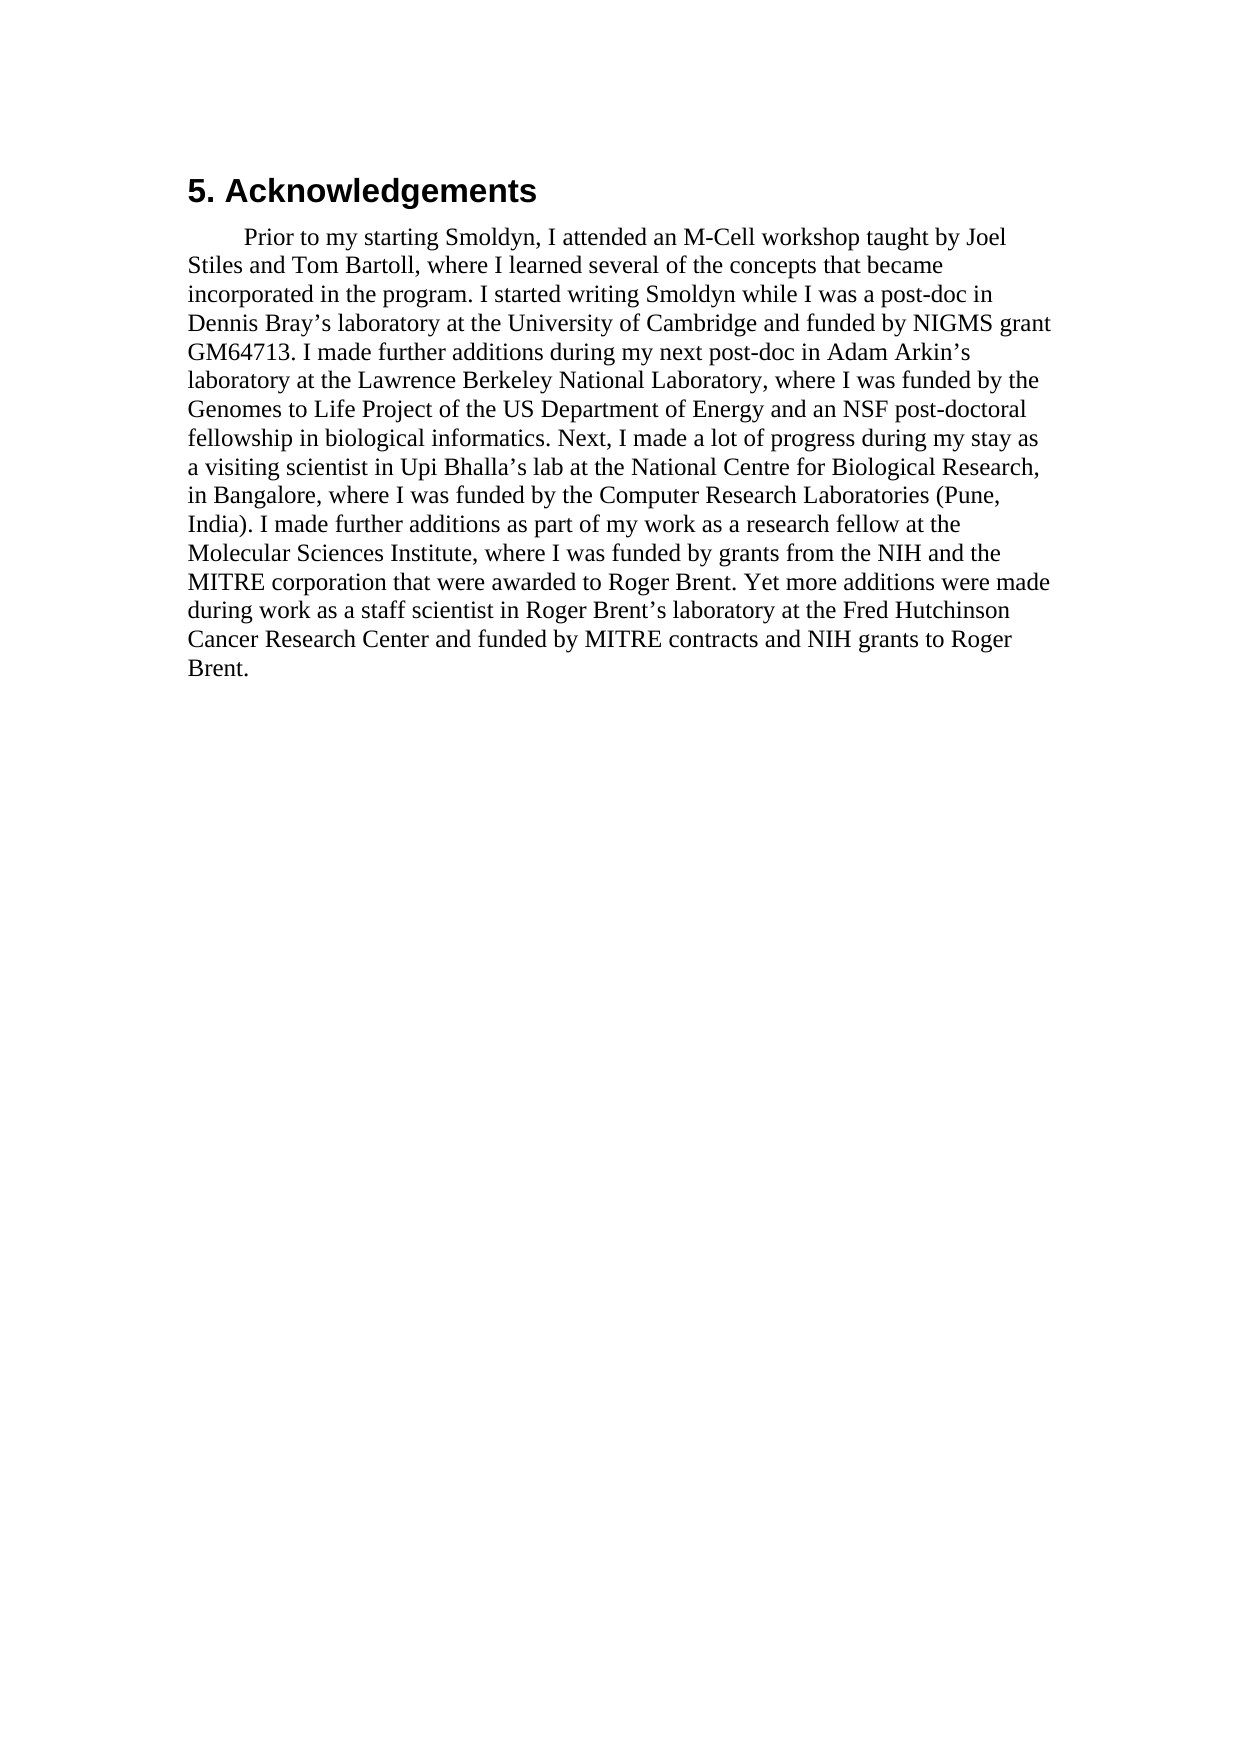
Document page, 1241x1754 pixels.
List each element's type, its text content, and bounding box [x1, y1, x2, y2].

subtitle 5. Acknowledgements [187, 171, 1053, 209]
text Prior to my starting Smoldyn, I attended an M-Cell workshop taught by Joel Stiles and Tom Bartoll, where I learned several of the concepts that became incorporated in the program. I started writing Smoldyn while I was a post-doc in Dennis Bray’s laboratory at the University of Cambridge and funded by NIGMS grant GM64713. I made further additions during my next post-doc in Adam Arkin’s laboratory at the Lawrence Berkeley National Laboratory, where I was funded by the Genomes to Life Project of the US Department of Energy and an NSF post-doctoral fellowship in biological informatics. Next, I made a lot of progress during my stay as a visiting scientist in Upi Bhalla’s lab at the National Centre for Biological Research, in Bangalore, where I was funded by the Computer Research Laboratories (Pune, India). I made further additions as part of my work as a research fellow at the Molecular Sciences Institute, where I was funded by grants from the NIH and the MITRE corporation that were awarded to Roger Brent. Yet more additions were made during work as a staff scientist in Roger Brent’s laboratory at the Fred Hutchinson Cancer Research Center and funded by MITRE contracts and NIH grants to Roger Brent. [187, 222, 1053, 682]
